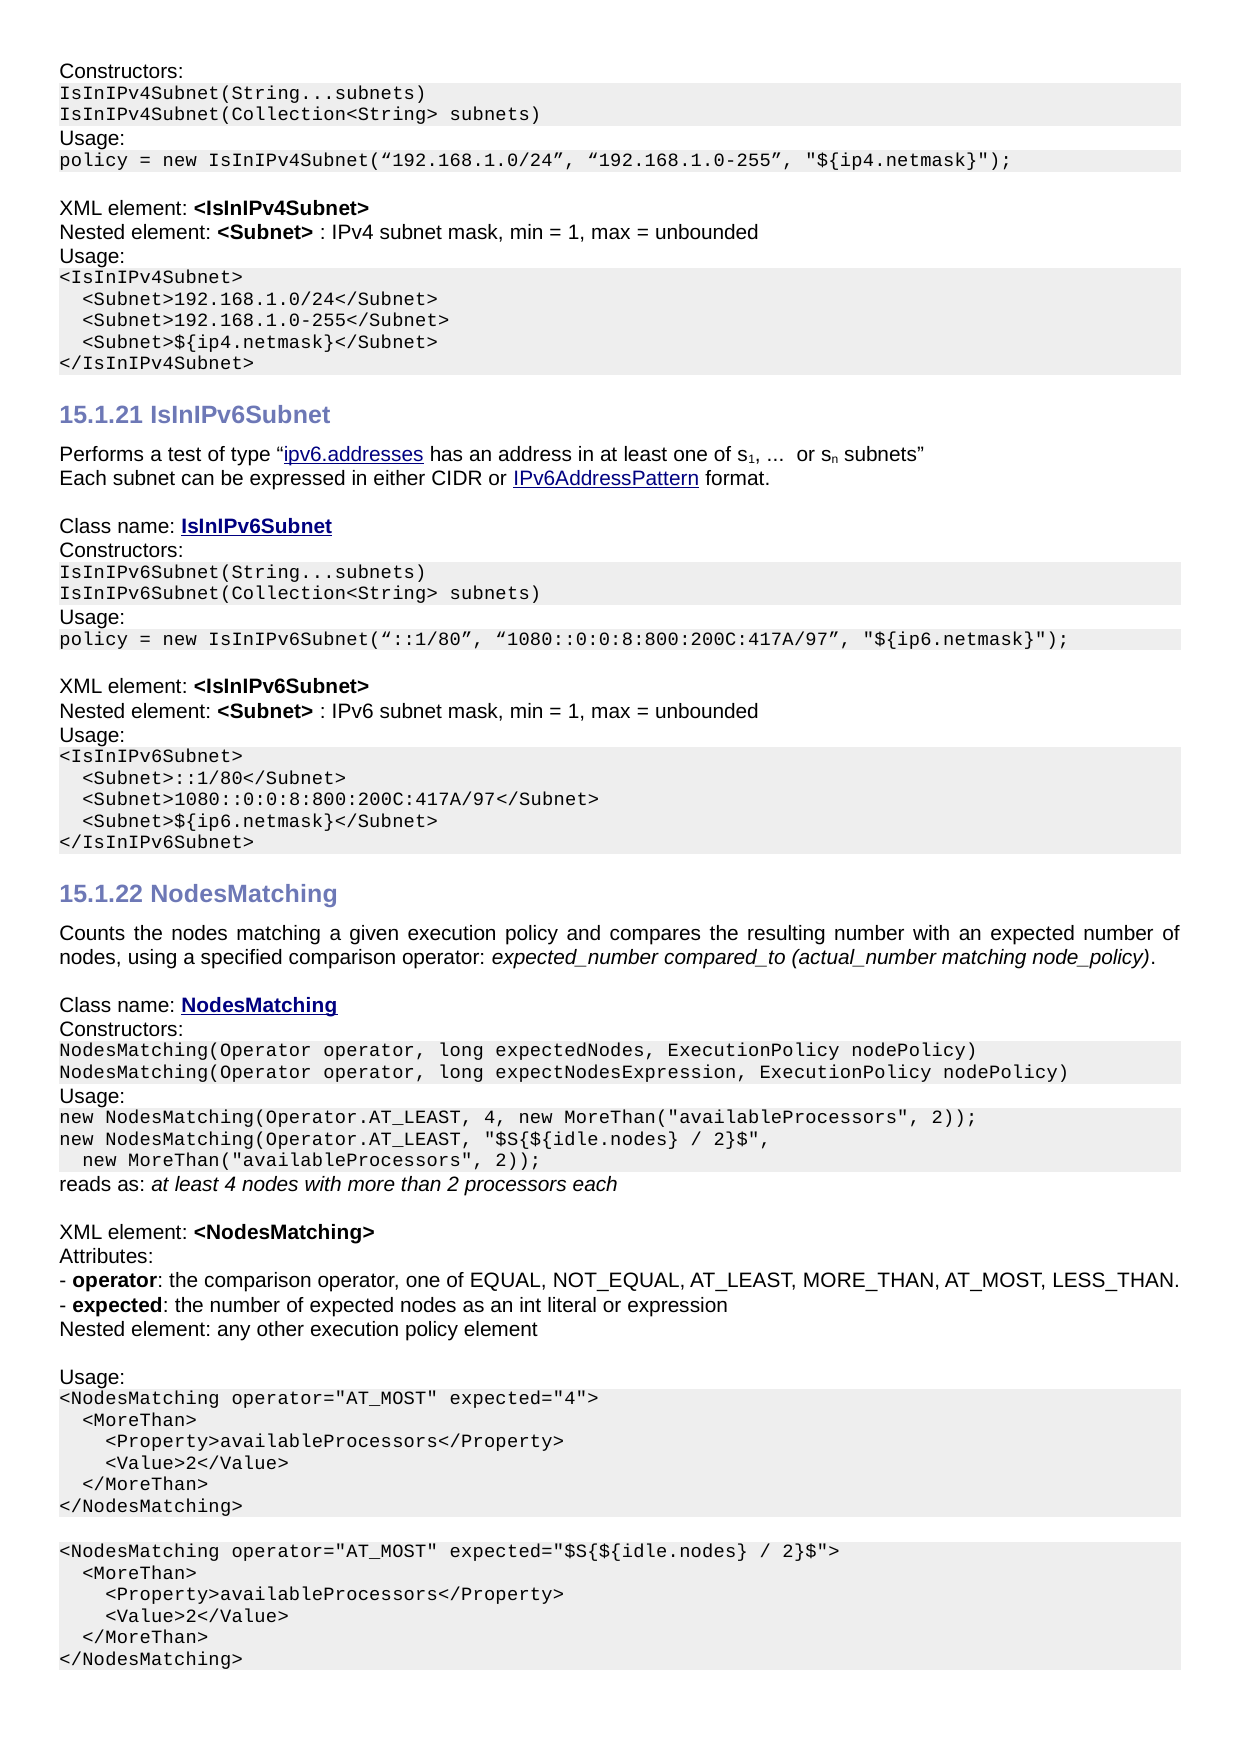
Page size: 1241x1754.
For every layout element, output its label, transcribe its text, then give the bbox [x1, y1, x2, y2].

text <NodesMatching operator="AT_MOST" expected="$S{${idle.nodes} / 2}$"> [59, 1542, 1181, 1563]
text <Subnet>${ip4.netmask}</Subnet> [59, 332, 1181, 354]
text policy = new IsInIPv4Subnet(“192.168.1.0/24”, “192.168.1.0-255”, "${ip4.netmask}"); [59, 150, 1181, 172]
text <NodesMatching operator="AT_MOST" expected="4"> [59, 1389, 1181, 1410]
text </IsInIPv6Subnet> [59, 832, 1181, 854]
text IsInIPv4Subnet(Collection<String> subnets) [59, 104, 1181, 126]
text IsInIPv4Subnet(String...subnets) [59, 83, 1181, 104]
text - operator: the comparison operator, one of EQUAL, NOT_EQUAL, AT_LEAST, MORE_THAN, AT_MOST, LESS_THAN. [59, 1268, 1181, 1292]
text Usage: [59, 244, 1181, 268]
text Nested element: <Subnet> : IPv6 subnet mask, min = 1, max = unbounded [59, 698, 1181, 723]
text Usage: [59, 126, 1181, 150]
text <Subnet>::1/80</Subnet> [59, 768, 1181, 789]
text <Subnet>${ip6.netmask}</Subnet> [59, 811, 1181, 832]
text Constructors: [59, 1017, 1181, 1041]
text <IsInIPv4Subnet> [59, 268, 1181, 289]
text Nested element: <Subnet> : IPv4 subnet mask, min = 1, max = unbounded [59, 220, 1181, 244]
text Nested element: any other execution policy element [59, 1317, 1181, 1341]
text Constructors: [59, 538, 1181, 562]
text XML element: <NodesMatching> [59, 1220, 1181, 1244]
text Class name: NodesMatching [59, 993, 1181, 1017]
subtitle IsInIPv6Subnet [59, 400, 1181, 429]
text reads as: at least 4 nodes with more than 2 processors each [59, 1172, 1181, 1196]
text <Subnet>192.168.1.0/24</Subnet> [59, 289, 1181, 311]
text <IsInIPv6Subnet> [59, 747, 1181, 768]
text Usage: [59, 1084, 1181, 1108]
text NodesMatching(Operator operator, long expectedNodes, ExecutionPolicy nodePolicy) [59, 1041, 1181, 1062]
text new NodesMatching(Operator.AT_LEAST, "$S{${idle.nodes} / 2}$", [59, 1129, 1181, 1151]
text - expected: the number of expected nodes as an int literal or expression [59, 1292, 1181, 1317]
text <Value>2</Value> [59, 1453, 1181, 1474]
text XML element: <IsInIPv4Subnet> [59, 196, 1181, 220]
text new MoreThan("availableProcessors", 2)); [59, 1151, 1181, 1172]
text Counts the nodes matching a given execution policy and compares the resulting number with an expected number of nodes, using a specified comparison operator: expected_number compared_to (actual_number matching node_policy). [59, 921, 1181, 969]
text Usage: [59, 723, 1181, 747]
text Usage: [59, 1365, 1181, 1389]
text <Property>availableProcessors</Property> [59, 1584, 1181, 1606]
text NodesMatching(Operator operator, long expectNodesExpression, ExecutionPolicy nodePolicy) [59, 1062, 1181, 1084]
text </MoreThan> [59, 1627, 1181, 1649]
text Performs a test of type “ipv6.addresses has an address in at least one of s1, ... or sn subnets” [59, 442, 1181, 466]
text </MoreThan> [59, 1474, 1181, 1496]
text XML element: <IsInIPv6Subnet> [59, 674, 1181, 698]
subtitle NodesMatching [59, 879, 1181, 908]
text <MoreThan> [59, 1410, 1181, 1432]
text </NodesMatching> [59, 1496, 1181, 1517]
text <Subnet>192.168.1.0-255</Subnet> [59, 311, 1181, 332]
text Constructors: [59, 59, 1181, 83]
text <Value>2</Value> [59, 1606, 1181, 1627]
text new NodesMatching(Operator.AT_LEAST, 4, new MoreThan("availableProcessors", 2)); [59, 1108, 1181, 1129]
text <Subnet>1080::0:0:8:800:200C:417A/97</Subnet> [59, 789, 1181, 811]
text Usage: [59, 605, 1181, 629]
text IsInIPv6Subnet(Collection<String> subnets) [59, 583, 1181, 605]
text <MoreThan> [59, 1563, 1181, 1584]
text policy = new IsInIPv6Subnet(“::1/80”, “1080::0:0:8:800:200C:417A/97”, "${ip6.netmask}"); [59, 629, 1181, 650]
text <Property>availableProcessors</Property> [59, 1432, 1181, 1453]
text Each subnet can be expressed in either CIDR or IPv6AddressPattern format. [59, 466, 1181, 490]
text </NodesMatching> [59, 1649, 1181, 1670]
text </IsInIPv4Subnet> [59, 354, 1181, 375]
text IsInIPv6Subnet(String...subnets) [59, 562, 1181, 583]
text Attributes: [59, 1244, 1181, 1268]
text Class name: IsInIPv6Subnet [59, 514, 1181, 538]
